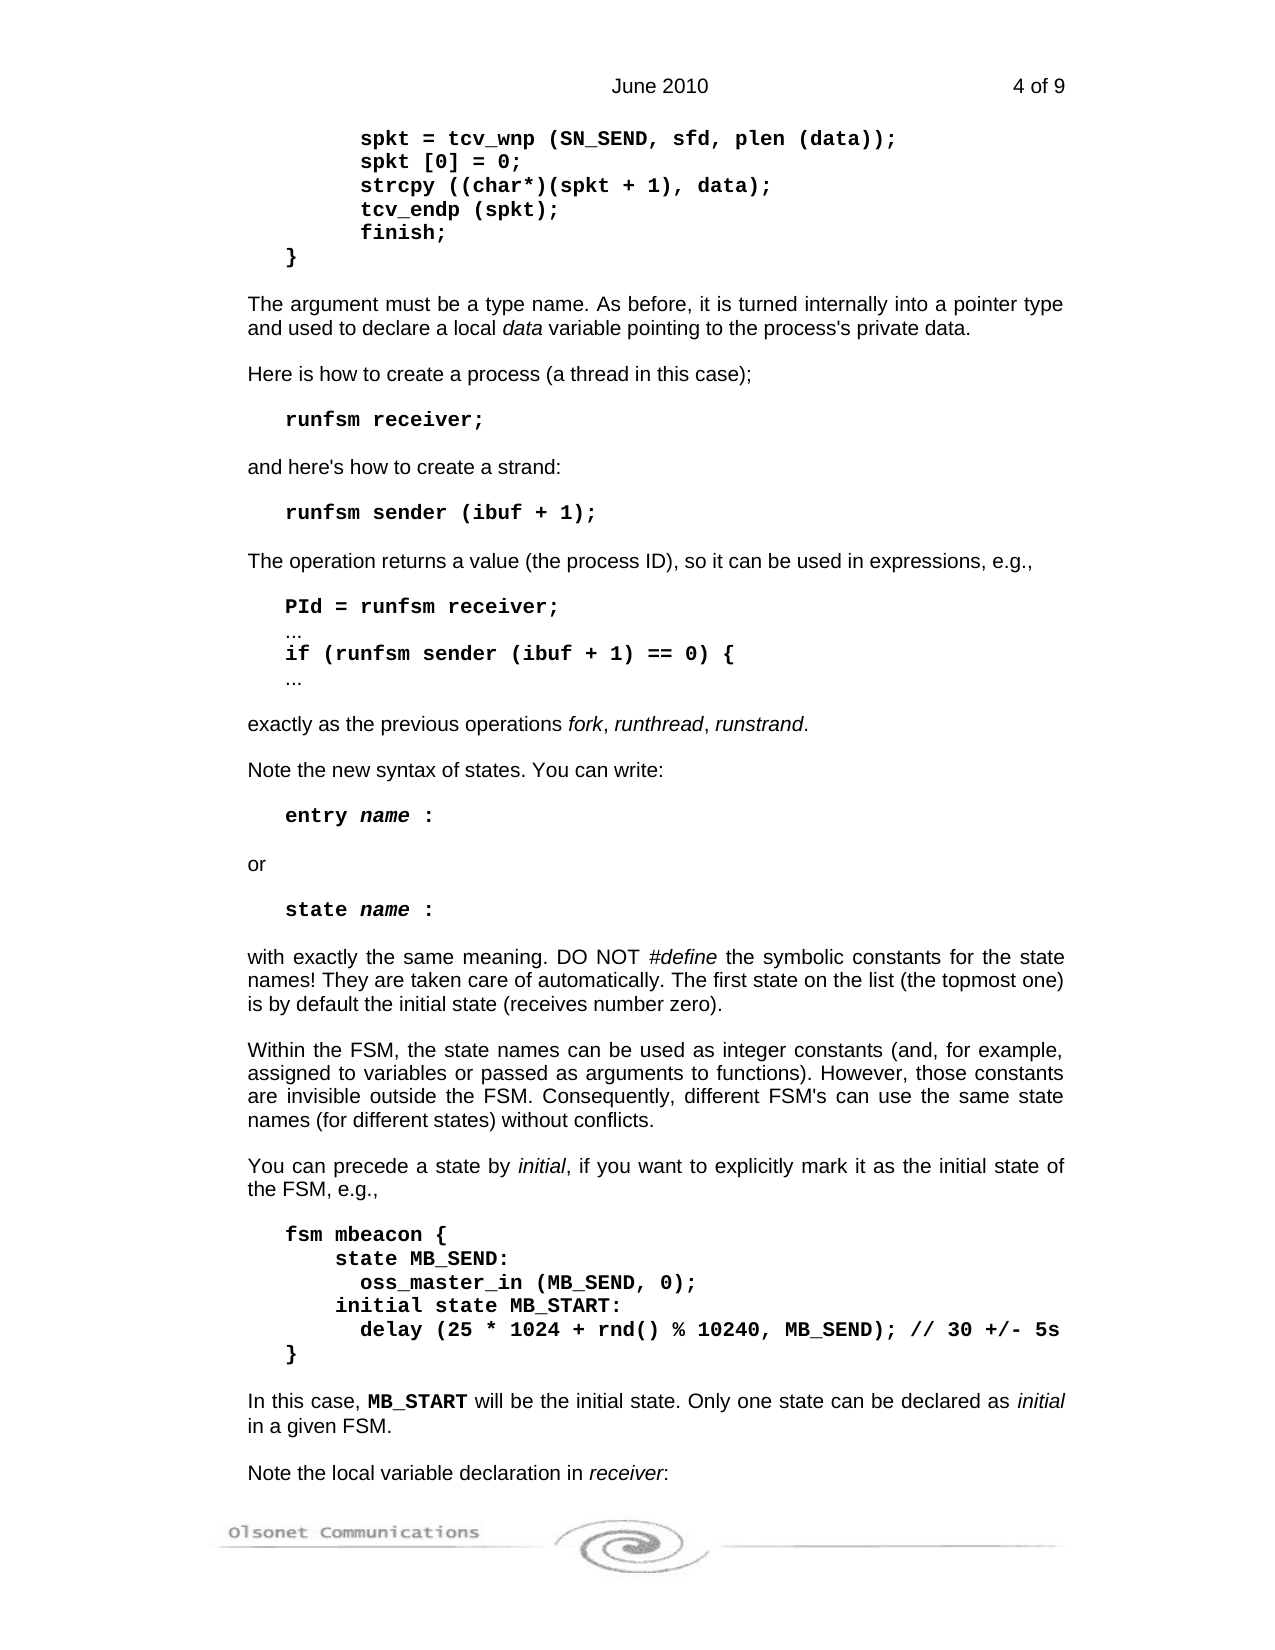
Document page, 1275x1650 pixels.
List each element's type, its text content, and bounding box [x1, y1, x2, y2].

text runfsm receiver; [285, 409, 1065, 433]
text The argument must be a type name. As before, it is turned internally into a pointer type and used to declare a local data variable pointing to the process's private data. [247, 293, 1065, 339]
text if (runfsm sender (ibuf + 1) == 0) { [285, 642, 1065, 666]
text runfsm sender (ibuf + 1); [285, 502, 1065, 526]
text delay (25 * 1024 + rnd() % 10240, MB_SEND); // 30 +/- 5s [285, 1319, 1065, 1343]
text spkt = tcv_wnp (SN_SEND, sfd, plen (data)); [285, 128, 1065, 151]
text exactly as the previous operations fork, runthread, runstrand. [247, 713, 1065, 736]
text spkt [0] = 0; [285, 151, 1065, 175]
text The operation returns a value (the process ID), so it can be used in expressions, e.g., [247, 549, 1065, 572]
text with exactly the same meaning. DO NOT #define the symbolic constants for the state names! They are taken care of automatically. The first state on the list (the topmost one) is by default the initial state (receives number zero). [247, 946, 1065, 1015]
text initial state MB_START: [285, 1295, 1065, 1319]
text oss_master_in (MB_SEND, 0); [285, 1272, 1065, 1295]
picture [210, 1504, 1065, 1596]
text In this case, MB_START will be the initial state. Only one state can be declared as initial in a given FSM. [247, 1389, 1065, 1438]
text Within the FSM, the state names can be used as integer constants (and, for example, assigned to variables or passed as arguments to functions). However, those constants are invisible outside the FSM. Consequently, different FSM's can use the same state names (for different states) without conflicts. [247, 1039, 1065, 1132]
text finish; [285, 222, 1065, 246]
text fsm mbeacon { [285, 1224, 1065, 1248]
text } [285, 246, 1065, 269]
text tcv_endp (spkt); [285, 199, 1065, 222]
text Note the new syntax of states. You can write: [247, 759, 1065, 782]
text PId = runfsm receiver; [285, 596, 1065, 619]
text ... [285, 619, 1065, 642]
text ... [285, 666, 1065, 689]
text and here's how to create a strand: [247, 456, 1065, 479]
text Note the local variable declaration in receiver: [247, 1461, 1065, 1484]
text state name : [285, 899, 1065, 922]
text Here is how to create a process (a thread in this case); [247, 362, 1065, 386]
text You can precede a state by initial, if you want to explicitly mark it as the initial state of the FSM, e.g., [247, 1155, 1065, 1201]
text } [285, 1343, 1065, 1366]
text strcpy ((char*)(spkt + 1), data); [285, 175, 1065, 199]
text state MB_SEND: [285, 1248, 1065, 1272]
text entry name : [285, 806, 1065, 829]
text or [247, 852, 1065, 876]
